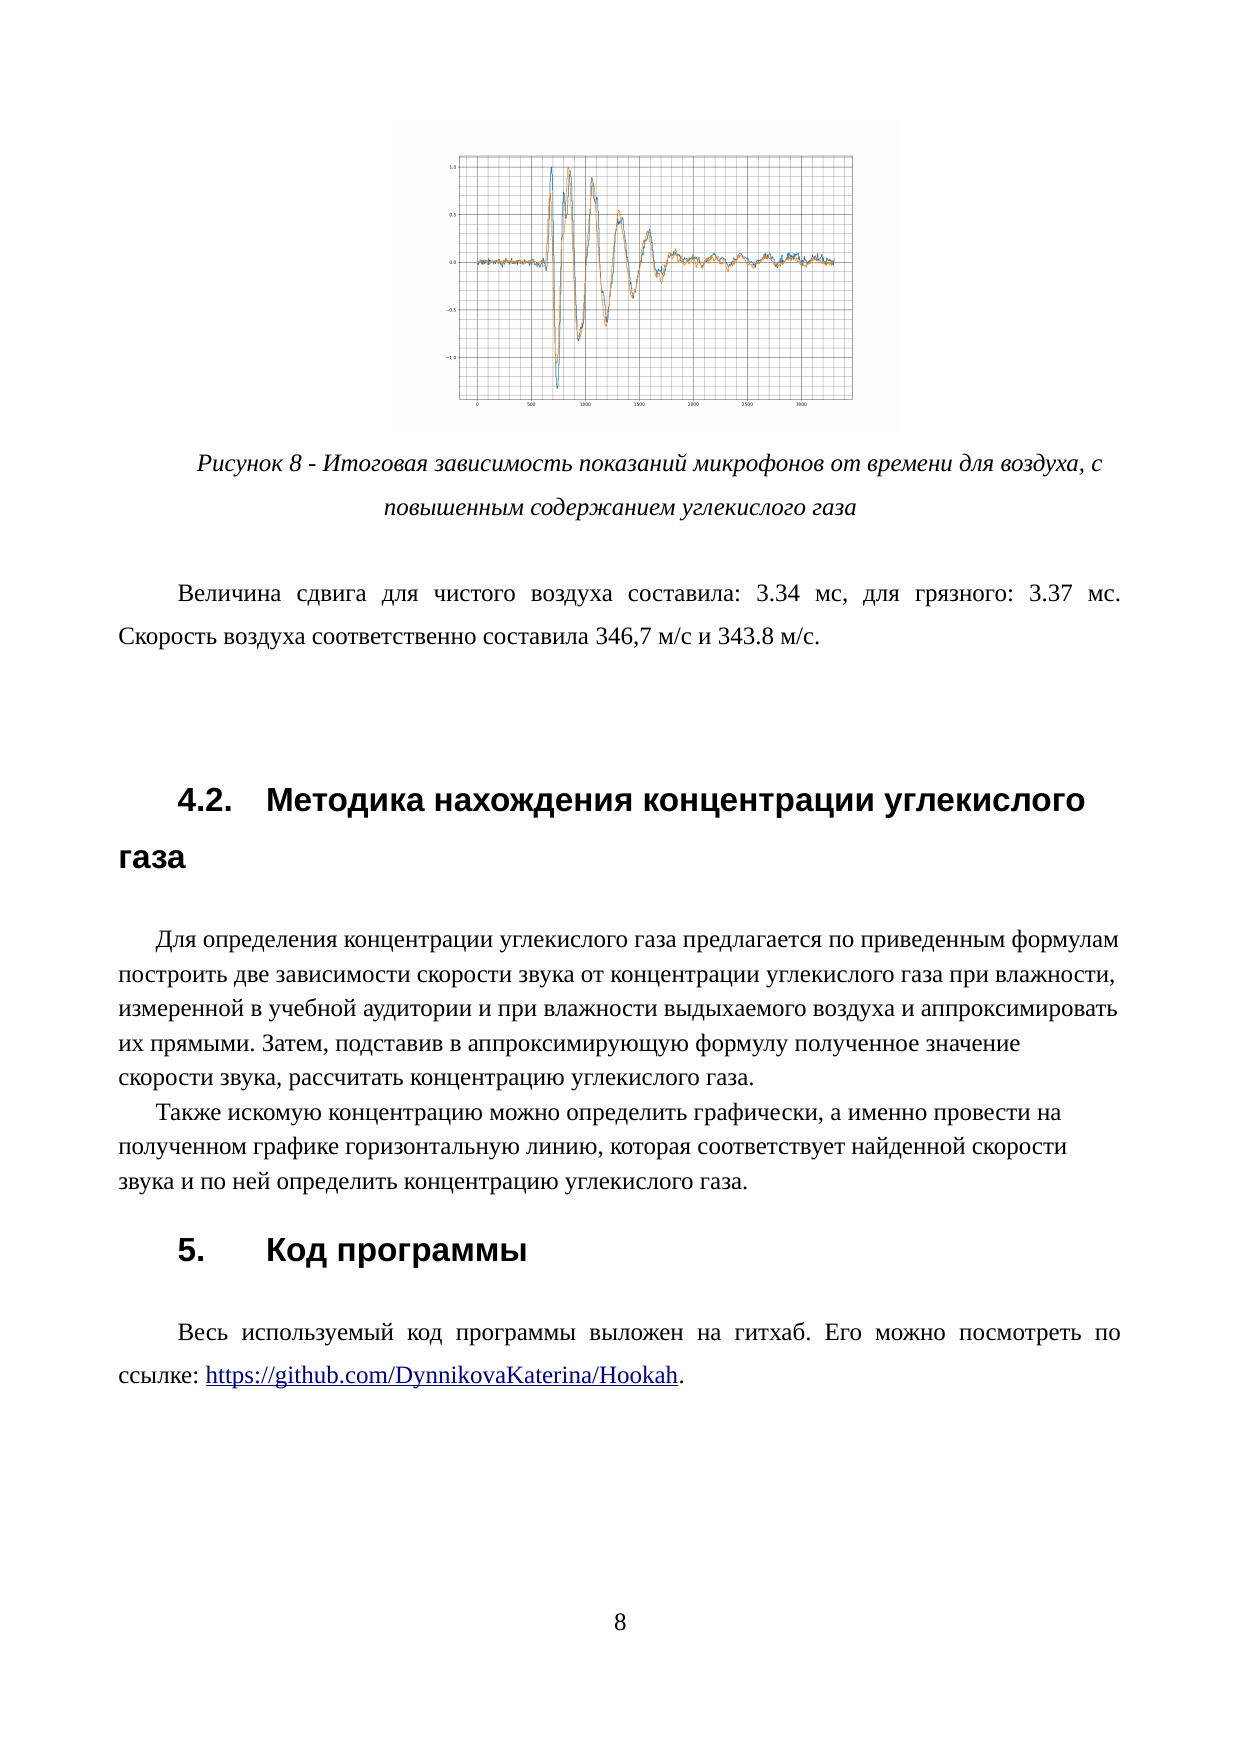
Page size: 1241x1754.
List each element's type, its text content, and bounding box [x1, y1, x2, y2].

subtitle Методика нахождения концентрации углекислого газа [118, 780, 1122, 876]
text Для определения концентрации углекислого газа предлагается по приведенным формулам построить две зависимости скорости звука от концентрации углекислого газа при влажности, измеренной в учебной аудитории и при влажности выдыхаемого воздуха и аппроксимировать их прямыми. Затем, подставив в аппроксимирующую формулу полученное значение скорости звука, рассчитать концентрацию углекислого газа. [118, 924, 1122, 1091]
picture [396, 118, 903, 434]
text Рисунок 8 - Итоговая зависимость показаний микрофонов от времени для воздуха, с повышенным содержанием углекислого газа [118, 448, 1122, 520]
text Величина сдвига для чистого воздуха составила: 3.34 мс, для грязного: 3.37 мс. Скорость воздуха соответственно составила 346,7 м/с и 343.8 м/с. [118, 578, 1122, 650]
text Весь используемый код программы выложен на гитхаб. Его можно посмотреть по ссылке: https://github.com/DynnikovaKaterina/Hookah. [118, 1317, 1122, 1389]
subtitle Код программы [118, 1230, 1122, 1268]
text Также искомую концентрацию можно определить графически, а именно провести на полученном графике горизонтальную линию, которая соответствует найденной скорости звука и по ней определить концентрацию углекислого газа. [118, 1097, 1122, 1194]
